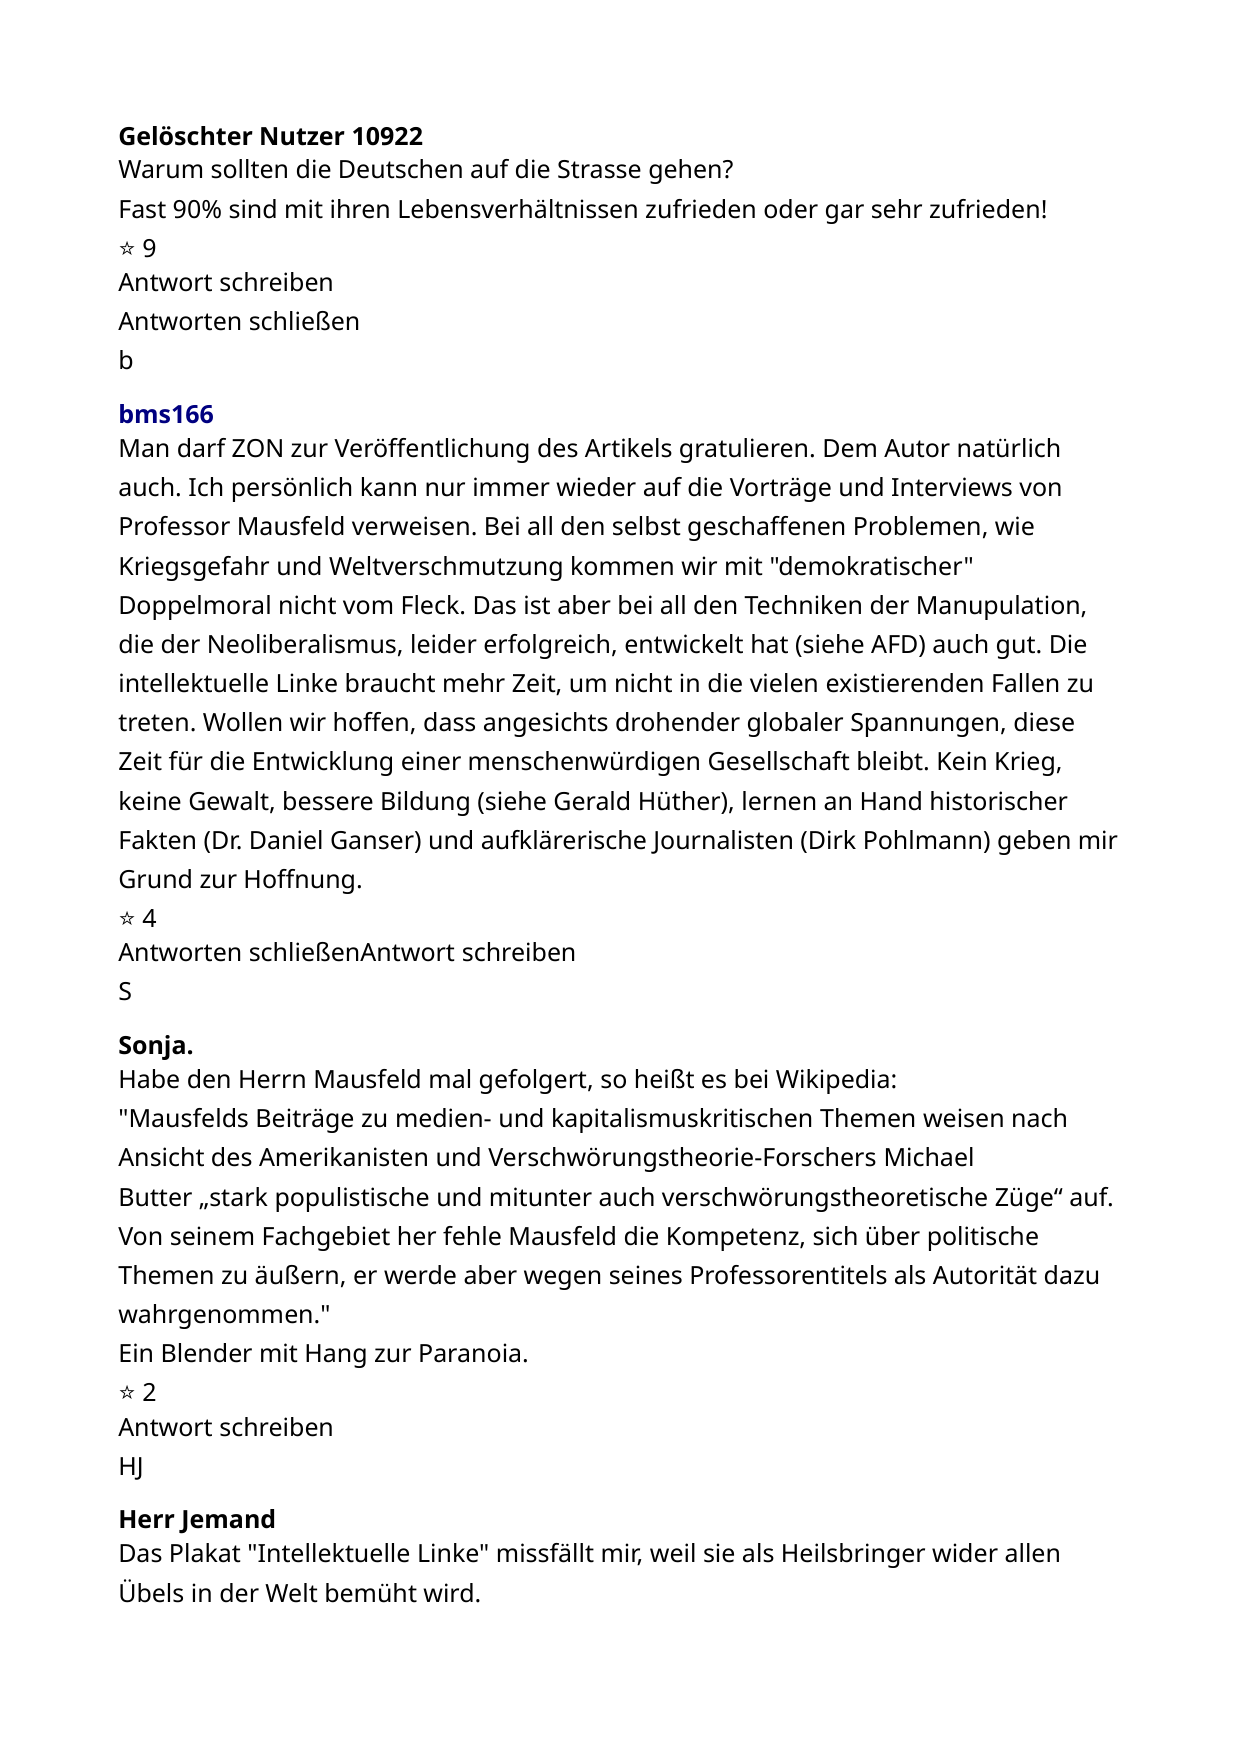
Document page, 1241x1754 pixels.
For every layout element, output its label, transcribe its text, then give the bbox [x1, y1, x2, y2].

text Das Plakat "Intellektuelle Linke" missfällt mir, weil sie als Heilsbringer wider allen Übels in der Welt bemüht wird. [118, 1536, 1122, 1609]
text Habe den Herrn Mausfeld mal gefolgert, so heißt es bei Wikipedia: [118, 1062, 1122, 1096]
subtitle Sonja. [118, 1028, 1122, 1062]
text Antwort schreiben [118, 264, 1122, 299]
text Antworten schließenAntwort schreiben [118, 935, 1122, 969]
text ⭐️ 4 [118, 901, 1122, 935]
subtitle Herr Jemand [118, 1502, 1122, 1536]
text "Mausfelds Beiträge zu medien- und kapitalismuskritischen Themen weisen nach Ansicht des Amerikanisten und Verschwörungstheorie-Forschers Michael Butter „stark populistische und mitunter auch verschwörungstheoretische Züge“ auf. Von seinem Fachgebiet her fehle Mausfeld die Kompetenz, sich über politische Themen zu äußern, er werde aber wegen seines Professorentitels als Autorität dazu wahrgenommen." [118, 1101, 1122, 1331]
text HJ [118, 1448, 1122, 1482]
text Antworten schließen [118, 304, 1122, 338]
text ⭐️ 9 [118, 231, 1122, 264]
text ⭐️ 2 [118, 1375, 1122, 1409]
text Warum sollten die Deutschen auf die Strasse gehen? Fast 90% sind mit ihren Lebensverhältnissen zufrieden oder gar sehr zufrieden! [118, 152, 1122, 225]
text Antwort schreiben [118, 1409, 1122, 1443]
text S [118, 974, 1122, 1008]
text Man darf ZON zur Veröffentlichung des Artikels gratulieren. Dem Autor natürlich auch. Ich persönlich kann nur immer wieder auf die Vorträge und Interviews von Professor Mausfeld verweisen. Bei all den selbst geschaffenen Problemen, wie Kriegsgefahr und Weltverschmutzung kommen wir mit "demokratischer" Doppelmoral nicht vom Fleck. Das ist aber bei all den Techniken der Manupulation, die der Neoliberalismus, leider erfolgreich, entwickelt hat (siehe AFD) auch gut. Die intellektuelle Linke braucht mehr Zeit, um nicht in die vielen existierenden Fallen zu treten. Wollen wir hoffen, dass angesichts drohender globaler Spannungen, diese Zeit für die Entwicklung einer menschenwürdigen Gesellschaft bleibt. Kein Krieg, keine Gewalt, bessere Bildung (siehe Gerald Hüther), lernen an Hand historischer Fakten (Dr. Daniel Ganser) und aufklärerische Journalisten (Dirk Pohlmann) geben mir Grund zur Hoffnung. [118, 431, 1122, 896]
text Ein Blender mit Hang zur Paranoia. [118, 1336, 1122, 1370]
subtitle bms166 [118, 397, 1122, 431]
text b [118, 343, 1122, 377]
subtitle Gelöschter Nutzer 10922 [118, 118, 1122, 152]
